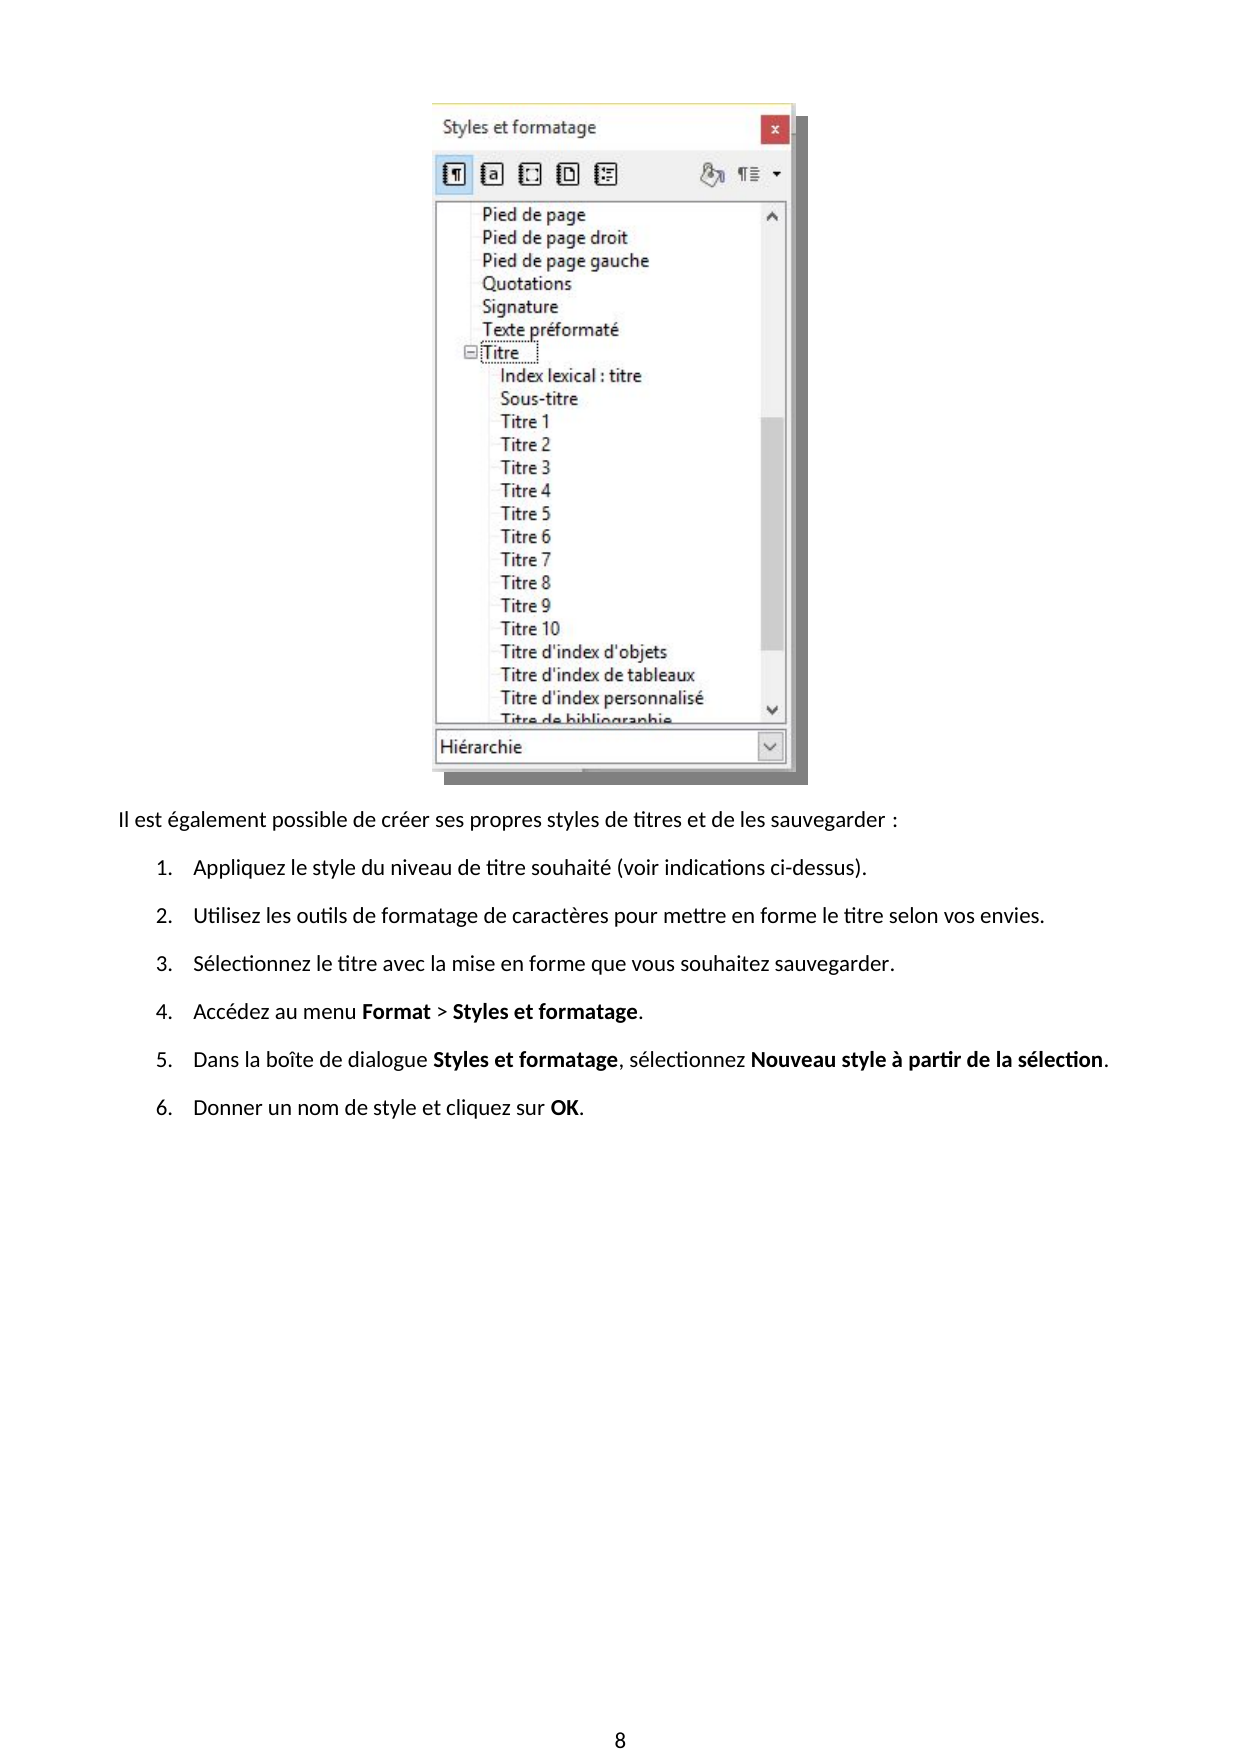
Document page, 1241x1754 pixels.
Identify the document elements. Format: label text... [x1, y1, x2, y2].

list Appliquez le style du niveau de titre souhaité (voir indications ci-dessus). [156, 853, 1122, 881]
list Accédez au menu Format > Styles et formatage. [156, 997, 1122, 1025]
list Dans la boîte de dialogue Styles et formatage, sélectionnez Nouveau style à partir de la sélection. [156, 1045, 1122, 1073]
picture [432, 103, 796, 772]
list Utilisez les outils de formatage de caractères pour mettre en forme le titre selon vos envies. [156, 901, 1122, 929]
list Donner un nom de style et cliquez sur OK. [156, 1093, 1122, 1122]
list Sélectionnez le titre avec la mise en forme que vous souhaitez sauvegarder. [156, 949, 1122, 977]
text Il est également possible de créer ses propres styles de titres et de les sauvegarder : [118, 805, 1122, 833]
